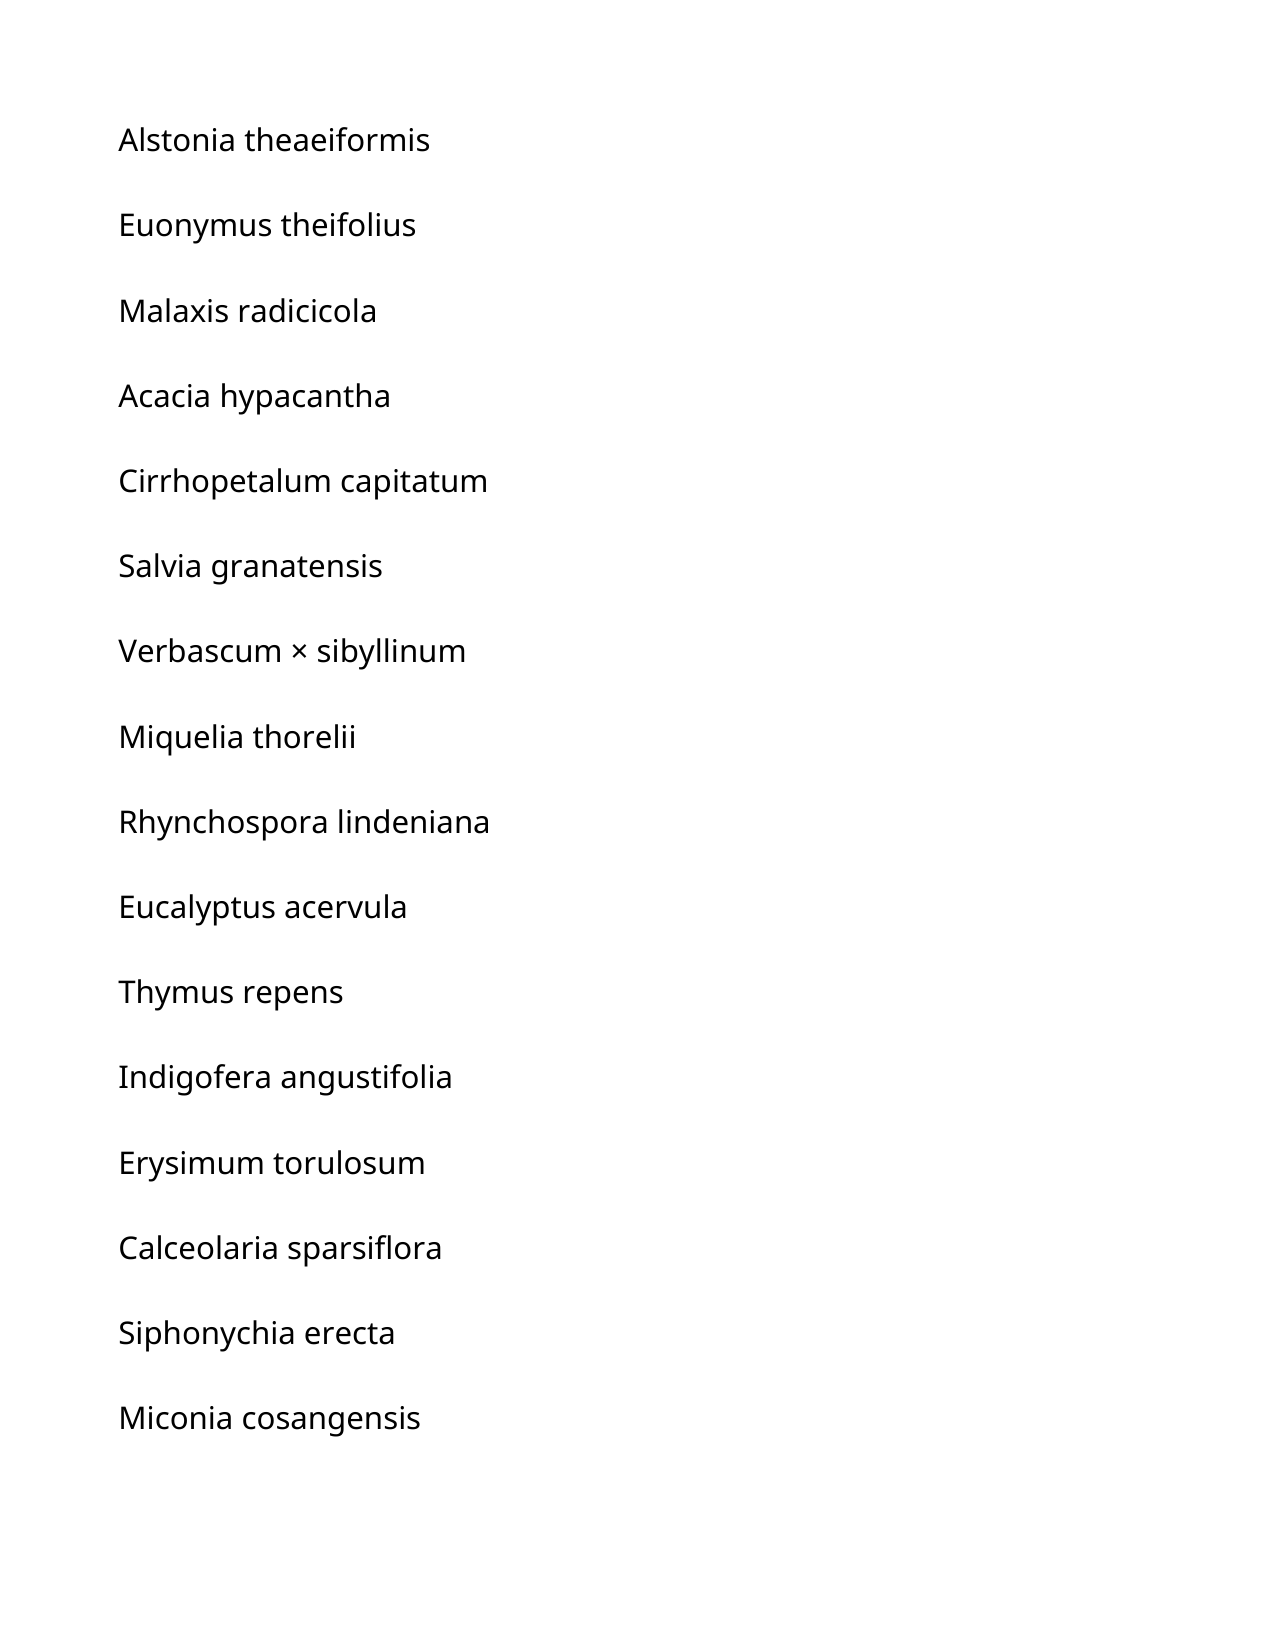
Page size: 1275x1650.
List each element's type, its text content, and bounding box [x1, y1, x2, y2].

text Alstonia theaeiformis [118, 118, 1157, 203]
text Calceolaria sparsiflora [118, 1226, 1157, 1311]
text Rhynchospora lindeniana [118, 800, 1157, 885]
text Siphonychia erecta [118, 1311, 1157, 1396]
text Malaxis radicicola [118, 288, 1157, 374]
text Indigofera angustifolia [118, 1055, 1157, 1141]
text Miquelia thorelii [118, 714, 1157, 800]
text Verbascum × sibyllinum [118, 629, 1157, 714]
text Eucalyptus acervula [118, 885, 1157, 970]
text Miconia cosangensis [118, 1396, 1157, 1481]
text Cirrhopetalum capitatum [118, 459, 1157, 544]
text Erysimum torulosum [118, 1141, 1157, 1226]
text Thymus repens [118, 970, 1157, 1055]
text Acacia hypacantha [118, 374, 1157, 459]
text Euonymus theifolius [118, 203, 1157, 288]
text Salvia granatensis [118, 544, 1157, 629]
